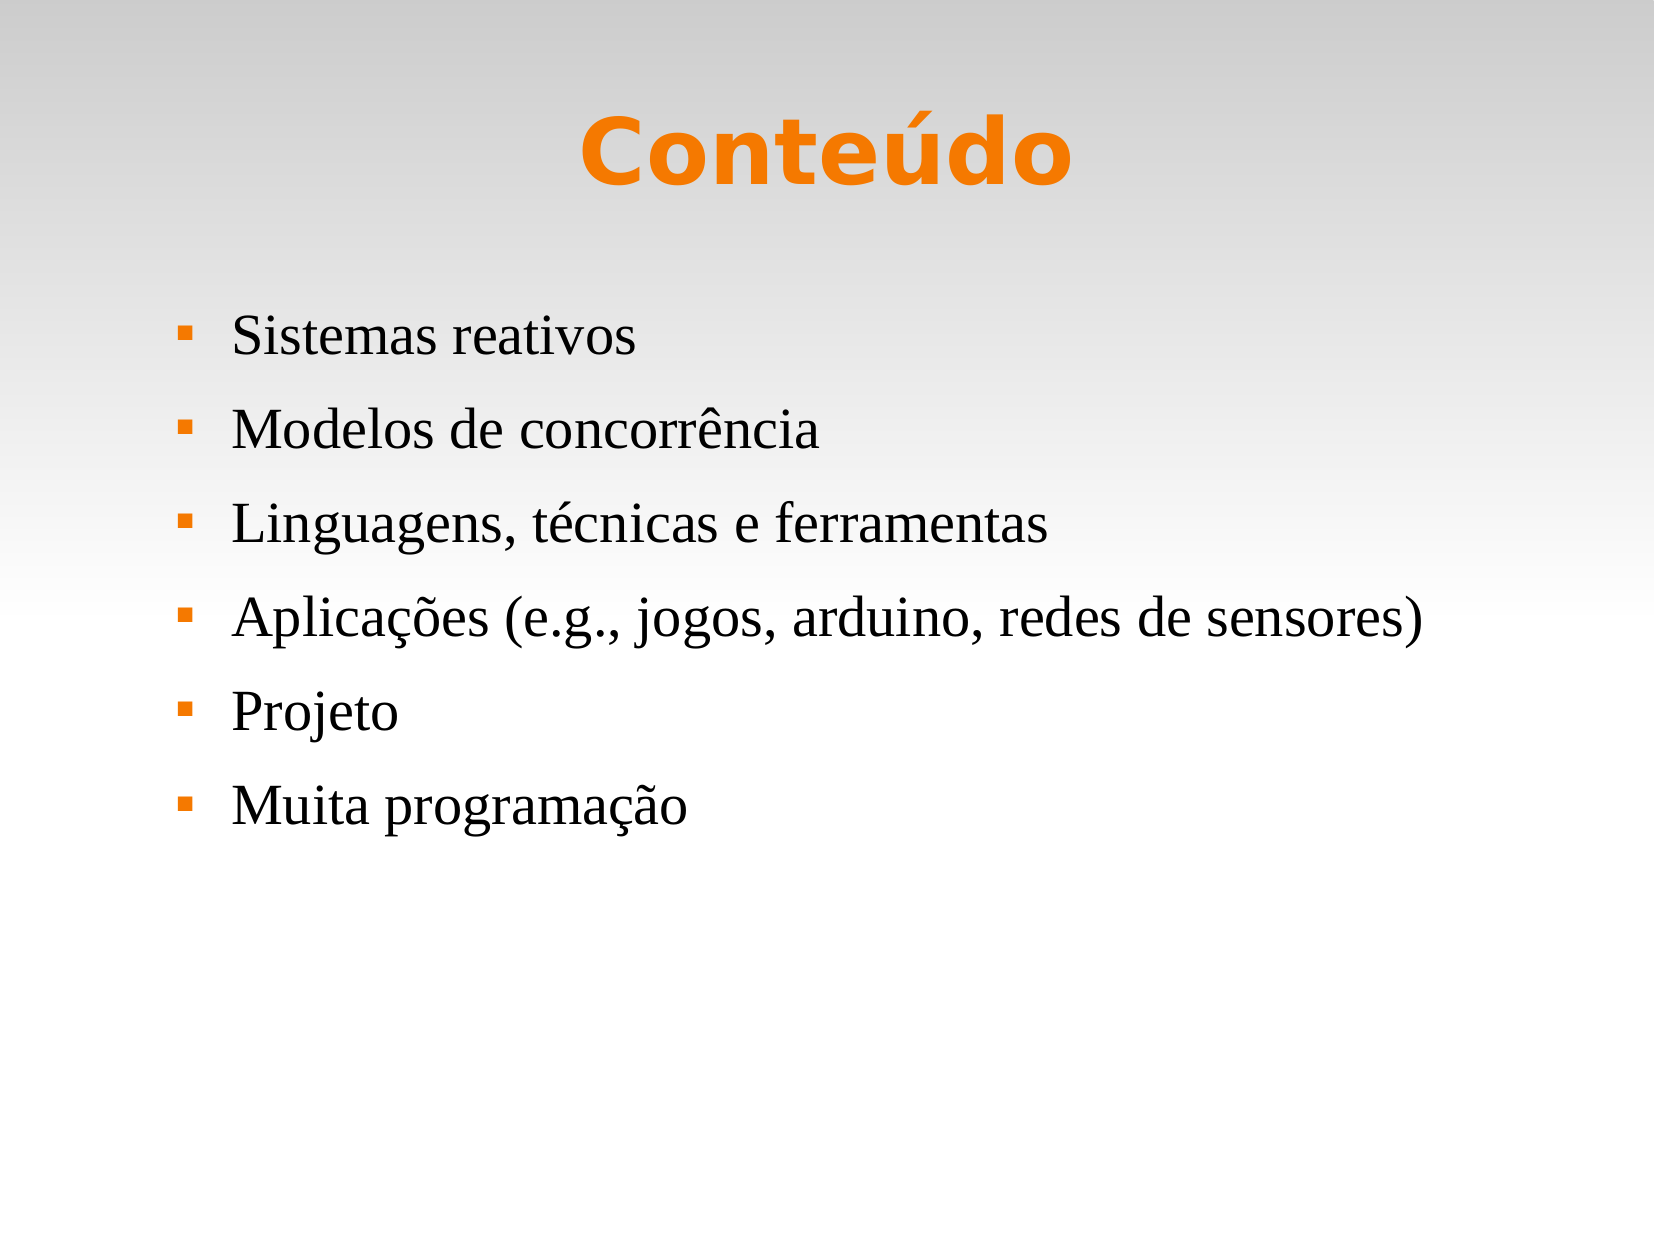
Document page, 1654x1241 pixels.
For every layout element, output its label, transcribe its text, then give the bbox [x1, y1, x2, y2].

list Sistemas reativos Modelos de concorrência Linguagens, técnicas e ferramentas Aplicações (e.g., jogos, arduino, redes de sensores) Projeto Muita programação [89, 302, 1463, 1121]
title Conteúdo [82, 49, 1571, 257]
